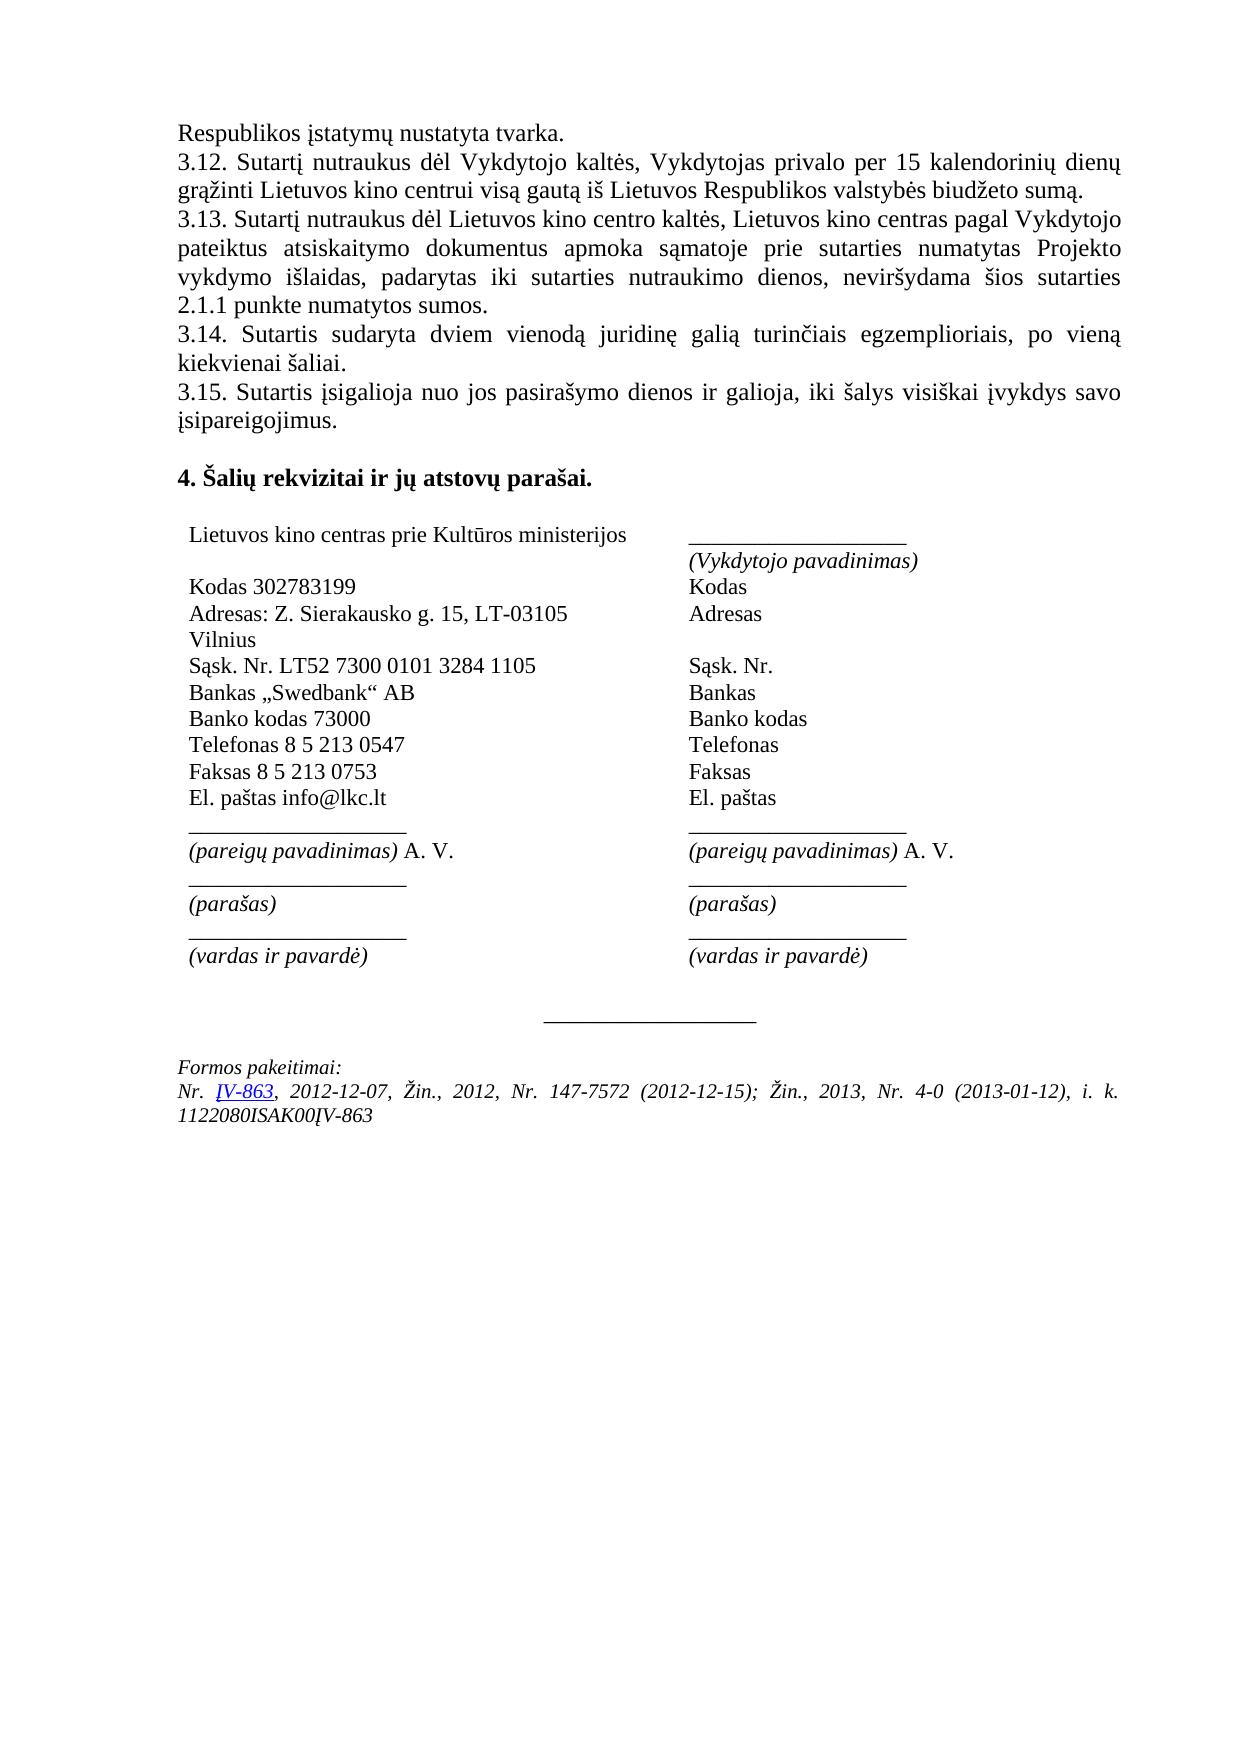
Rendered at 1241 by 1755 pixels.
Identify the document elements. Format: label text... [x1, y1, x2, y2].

table_cell Faksas [650, 758, 1122, 784]
table_cell Bankas „Swedbank“ AB [177, 679, 649, 705]
text 3.13. Sutartį nutraukus dėl Lietuvos kino centro kaltės, Lietuvos kino centras pagal Vykdytojo pateiktus atsiskaitymo dokumentus apmoka sąmatoje prie sutarties numatytas Projekto vykdymo išlaidas, padarytas iki sutarties nutraukimo dienos, neviršydama šios sutarties 2.1.1 punkte numatytos sumos. [177, 204, 1122, 319]
table_header ___________________ (Vykdytojo pavadinimas) [650, 521, 1122, 573]
table_cell Banko kodas [650, 705, 1122, 731]
table_cell Adresas [650, 600, 1122, 652]
table_cell Kodas [650, 573, 1122, 600]
table_cell ___________________ (vardas ir pavardė) [650, 916, 1122, 969]
table_cell ___________________ (pareigų pavadinimas) A. V. [650, 811, 1122, 863]
text 4. Šalių rekvizitai ir jų atstovų parašai. [177, 463, 1122, 492]
table_cell Sąsk. Nr. [650, 653, 1122, 679]
text _________________ [177, 997, 1122, 1026]
table_cell El. paštas info@lkc.lt [177, 784, 649, 811]
text 3.14. Sutartis sudaryta dviem vienodą juridinę galią turinčiais egzemplioriais, po vieną kiekvienai šaliai. [177, 319, 1122, 377]
table_cell ___________________ (vardas ir pavardė) [177, 916, 649, 969]
table_cell Kodas 302783199 [177, 573, 649, 600]
table_cell Adresas: Z. Sierakausko g. 15, LT-03105 Vilnius [177, 600, 649, 652]
text Nr. ĮV-863, 2012-12-07, Žin., 2012, Nr. 147-7572 (2012-12-15); Žin., 2013, Nr. 4-0 (2013-01-12), i. k. 1122080ISAK00ĮV-863 [177, 1079, 1122, 1127]
table_cell Telefonas 8 5 213 0547 [177, 731, 649, 758]
table_cell ___________________ (parašas) [177, 863, 649, 916]
table_cell Faksas 8 5 213 0753 [177, 758, 649, 784]
table_cell ___________________ (parašas) [650, 863, 1122, 916]
table_cell El. paštas [650, 784, 1122, 811]
table_cell ___________________ (pareigų pavadinimas) A. V. [177, 811, 649, 863]
table_cell Sąsk. Nr. LT52 7300 0101 3284 1105 [177, 653, 649, 679]
text Respublikos įstatymų nustatyta tvarka. [177, 118, 1122, 147]
text 3.15. Sutartis įsigalioja nuo jos pasirašymo dienos ir galioja, iki šalys visiškai įvykdys savo įsipareigojimus. [177, 377, 1122, 434]
table_cell Telefonas [650, 731, 1122, 758]
table_cell Banko kodas 73000 [177, 705, 649, 731]
table_cell Bankas [650, 679, 1122, 705]
text 3.12. Sutartį nutraukus dėl Vykdytojo kaltės, Vykdytojas privalo per 15 kalendorinių dienų grąžinti Lietuvos kino centrui visą gautą iš Lietuvos Respublikos valstybės biudžeto sumą. [177, 147, 1122, 204]
text Formos pakeitimai: [177, 1055, 1122, 1079]
table_header Lietuvos kino centras prie Kultūros ministerijos [177, 521, 649, 573]
